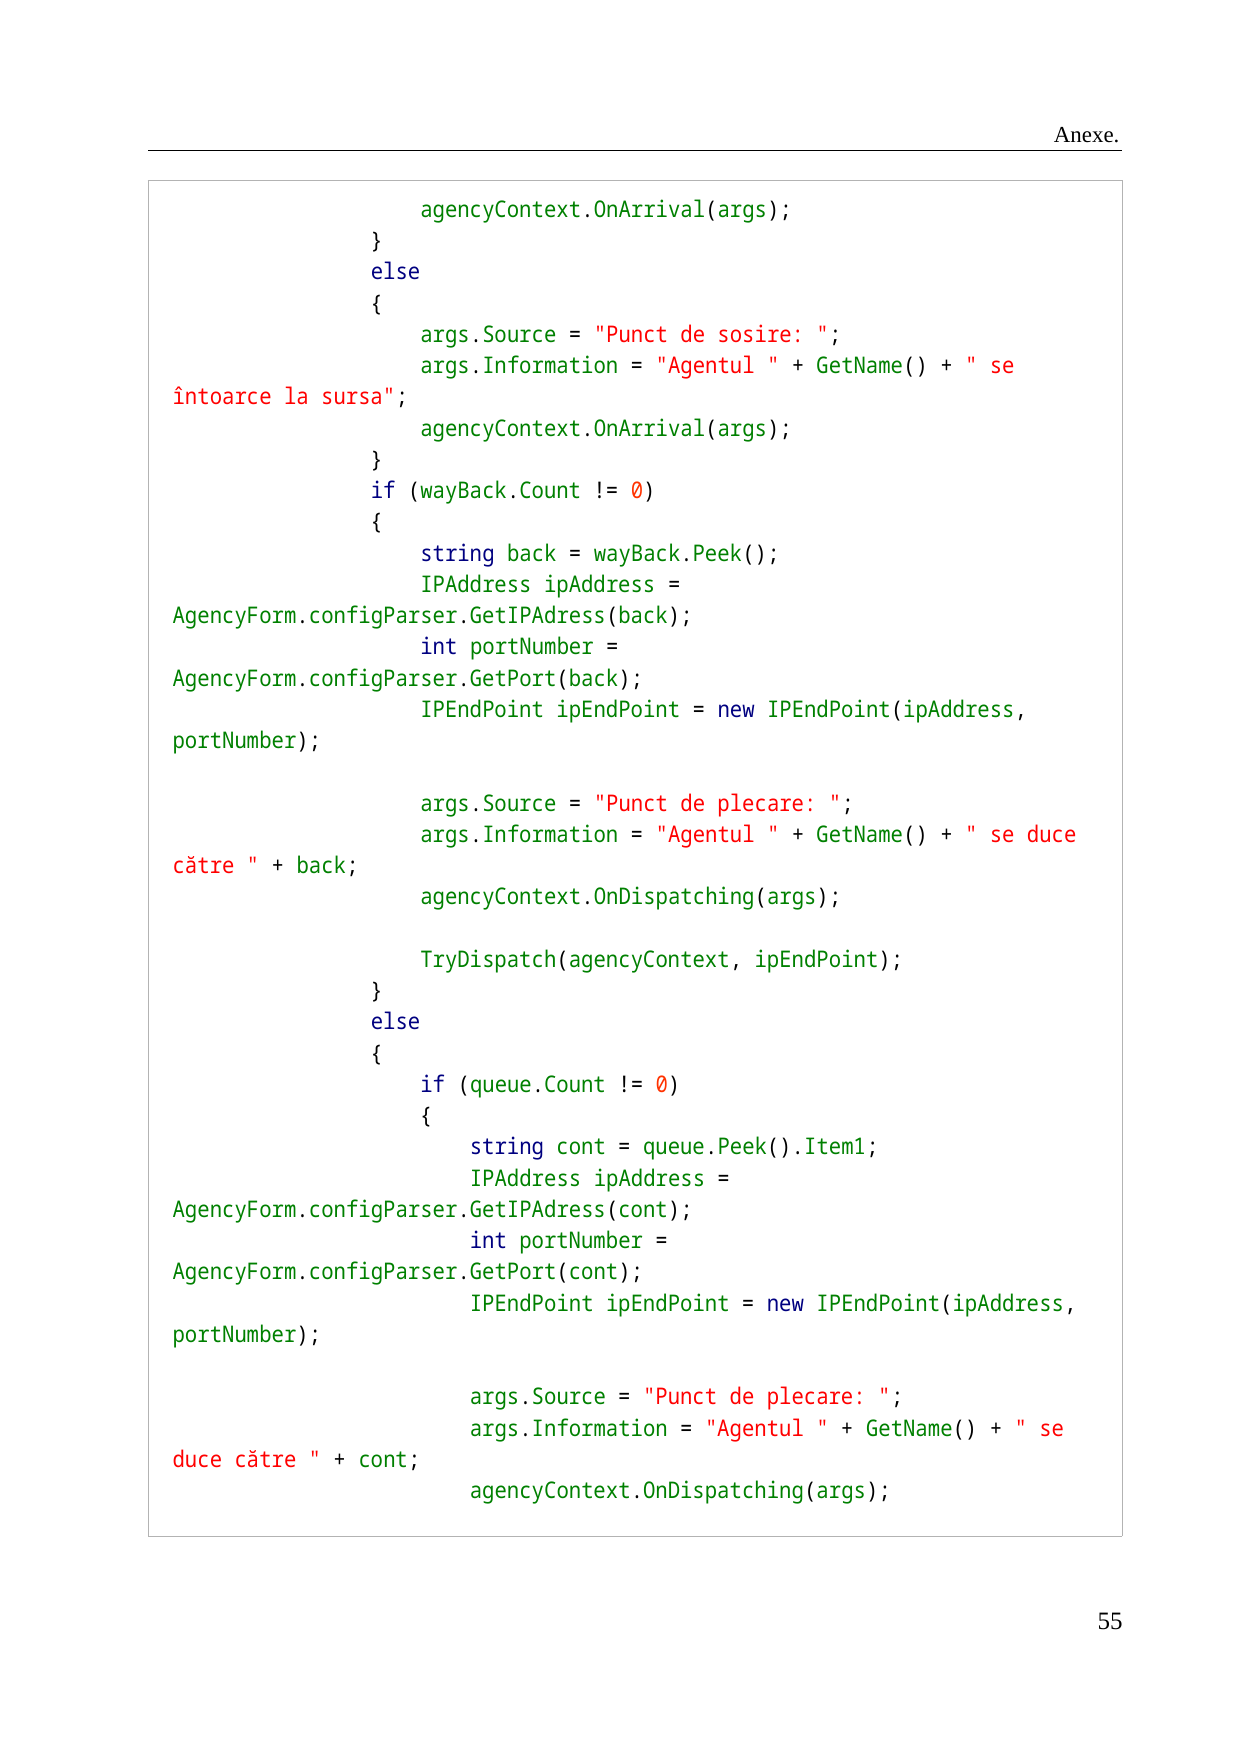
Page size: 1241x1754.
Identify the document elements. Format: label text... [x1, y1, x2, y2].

text { [149, 1024, 1122, 1055]
text args.Source = "Punct de sosire: "; [149, 305, 1122, 336]
text int portNumber = AgencyForm.configParser.GetPort(back); [149, 618, 1122, 680]
text args.Information = "Agentul " + GetName() + " se duce către " + back; [149, 805, 1122, 868]
text IPAddress ipAddress = AgencyForm.configParser.GetIPAdress(back); [149, 555, 1122, 618]
text string back = wayBack.Peek(); [149, 524, 1122, 555]
text else [149, 243, 1122, 274]
text } [149, 211, 1122, 243]
text args.Source = "Punct de plecare: "; [149, 774, 1122, 805]
text { [149, 493, 1122, 524]
text } [149, 430, 1122, 461]
text IPEndPoint ipEndPoint = new IPEndPoint(ipAddress, portNumber); [149, 680, 1122, 755]
text if (queue.Count != 0) [149, 1055, 1122, 1086]
text args.Information = "Agentul " + GetName() + " se întoarce la sursa"; [149, 336, 1122, 399]
text agencyContext.OnArrival(args); [149, 399, 1122, 430]
text args.Source = "Punct de plecare: "; [149, 1368, 1122, 1399]
text if (wayBack.Count != 0) [149, 461, 1122, 493]
text TryDispatch(agencyContext, ipEndPoint); [149, 930, 1122, 961]
text { [149, 1086, 1122, 1118]
text } [149, 961, 1122, 993]
text IPEndPoint ipEndPoint = new IPEndPoint(ipAddress, portNumber); [149, 1274, 1122, 1349]
text agencyContext.OnDispatching(args); [149, 868, 1122, 911]
text agencyContext.OnArrival(args); [149, 181, 1122, 211]
text int portNumber = AgencyForm.configParser.GetPort(cont); [149, 1211, 1122, 1274]
text { [149, 274, 1122, 305]
text agencyContext.OnDispatching(args); [149, 1461, 1122, 1505]
text args.Information = "Agentul " + GetName() + " se duce către " + cont; [149, 1399, 1122, 1461]
text IPAddress ipAddress = AgencyForm.configParser.GetIPAdress(cont); [149, 1149, 1122, 1211]
text else [149, 993, 1122, 1024]
text string cont = queue.Peek().Item1; [149, 1118, 1122, 1149]
